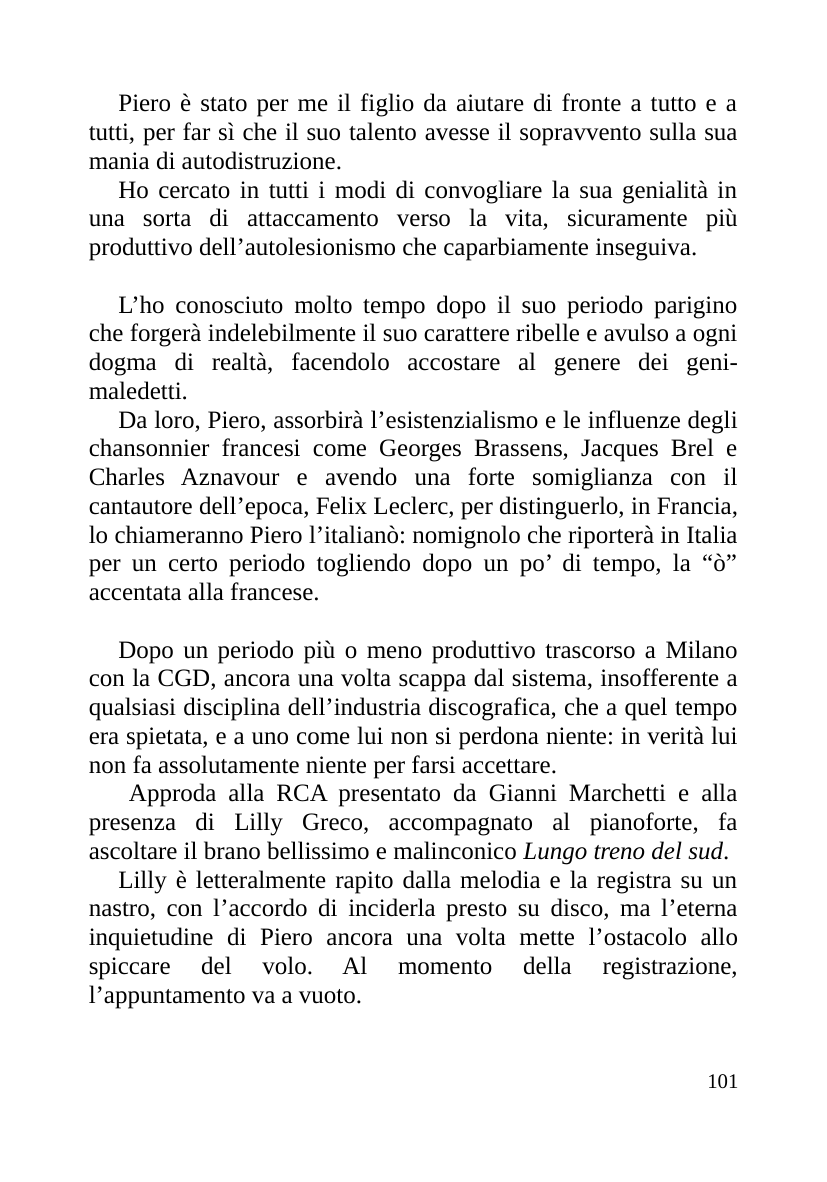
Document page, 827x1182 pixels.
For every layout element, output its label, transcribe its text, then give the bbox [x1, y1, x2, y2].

text Approda alla RCA presentato da Gianni Marchetti e alla presenza di Lilly Greco, accompagnato al pianoforte, fa ascoltare il brano bellissimo e malinconico Lungo treno del sud. [88, 778, 738, 865]
text Lilly è letteralmente rapito dalla melodia e la registra su un nastro, con l’accordo di inciderla presto su disco, ma l’eterna inquietudine di Piero ancora una volta mette l’ostacolo allo spiccare del volo. Al momento della registrazione, l’appuntamento va a vuoto. [88, 865, 738, 1008]
text Da loro, Piero, assorbirà l’esistenzialismo e le influenze degli chansonnier francesi come Georges Brassens, Jacques Brel e Charles Aznavour e avendo una forte somiglianza con il cantautore dell’epoca, Felix Leclerc, per distinguerlo, in Francia, lo chiameranno Piero l’italianò: nomignolo che riporterà in Italia per un certo periodo togliendo dopo un po’ di tempo, la “ò” accentata alla francese. [88, 405, 738, 606]
text Ho cercato in tutti i modi di convogliare la sua genialità in una sorta di attaccamento verso la vita, sicuramente più produttivo dell’autolesionismo che caparbiamente inseguiva. [88, 175, 738, 261]
text Dopo un periodo più o meno produttivo trascorso a Milano con la CGD, ancora una volta scappa dal sistema, insofferente a qualsiasi disciplina dell’industria discografica, che a quel tempo era spietata, e a uno come lui non si perdona niente: in verità lui non fa assolutamente niente per farsi accettare. [88, 635, 738, 778]
text L’ho conosciuto molto tempo dopo il suo periodo parigino che forgerà indelebilmente il suo carattere ribelle e avulso a ogni dogma di realtà, facendolo accostare al genere dei geni-maledetti. [88, 290, 738, 405]
text Piero è stato per me il figlio da aiutare di fronte a tutto e a tutti, per far sì che il suo talento avesse il sopravvento sulla sua mania di autodistruzione. [88, 88, 738, 175]
